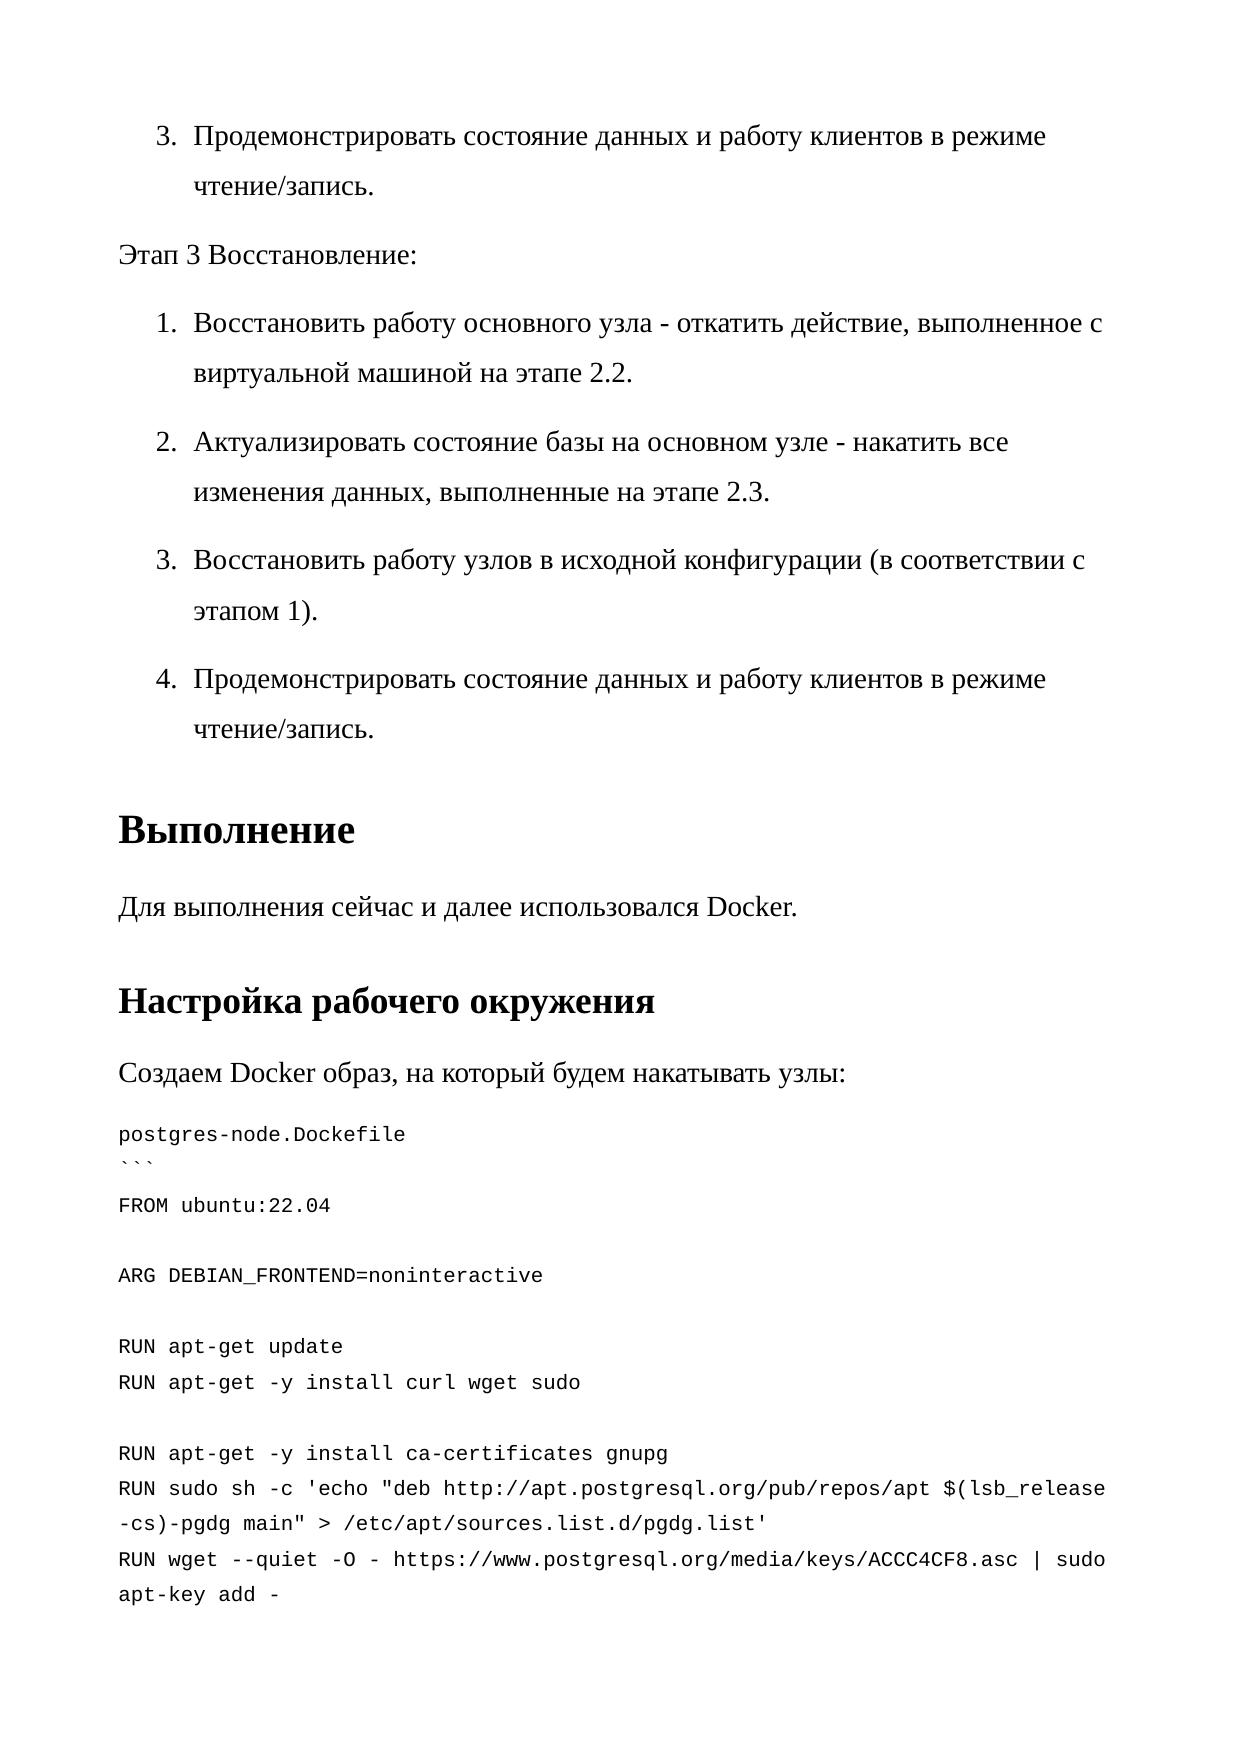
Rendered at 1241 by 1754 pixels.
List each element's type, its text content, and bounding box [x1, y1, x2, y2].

list Восстановить работу основного узла - откатить действие, выполненное с виртуальной машиной на этапе 2.2. [156, 305, 1122, 389]
text RUN apt-get -y install curl wget sudo [118, 1372, 1122, 1395]
text RUN wget --quiet -O - https://www.postgresql.org/media/keys/ACCC4CF8.asc | sudo apt-key add - [118, 1549, 1122, 1608]
text Для выполнения сейчас и далее использовался Docker. [118, 889, 1122, 923]
subtitle Выполнение [118, 805, 1122, 853]
list Продемонстрировать состояние данных и работу клиентов в режиме чтение/запись. [156, 661, 1122, 745]
text ARG DEBIAN_FRONTEND=noninteractive [118, 1265, 1122, 1289]
list Актуализировать состояние базы на основном узле - накатить все изменения данных, выполненные на этапе 2.3. [156, 424, 1122, 508]
text RUN apt-get update [118, 1336, 1122, 1360]
text Этап 3 Восстановление: [118, 237, 1122, 270]
list Восстановить работу узлов в исходной конфигурации (в соответствии с этапом 1). [156, 542, 1122, 626]
text FROM ubuntu:22.04 [118, 1194, 1122, 1218]
text RUN apt-get -y install ca-certificates gnupg [118, 1442, 1122, 1466]
list Продемонстрировать состояние данных и работу клиентов в режиме чтение/запись. [156, 118, 1122, 202]
text RUN sudo sh -c 'echo "deb http://apt.postgresql.org/pub/repos/apt $(lsb_release -cs)-pgdg main" > /etc/apt/sources.list.d/pgdg.list' [118, 1478, 1122, 1537]
text Создаем Docker образ, на который будем накатывать узлы: [118, 1055, 1122, 1089]
subtitle Настройка рабочего окружения [118, 978, 1122, 1021]
text postgres-node.Dockefile [118, 1124, 1122, 1147]
text ``` [118, 1159, 1122, 1183]
